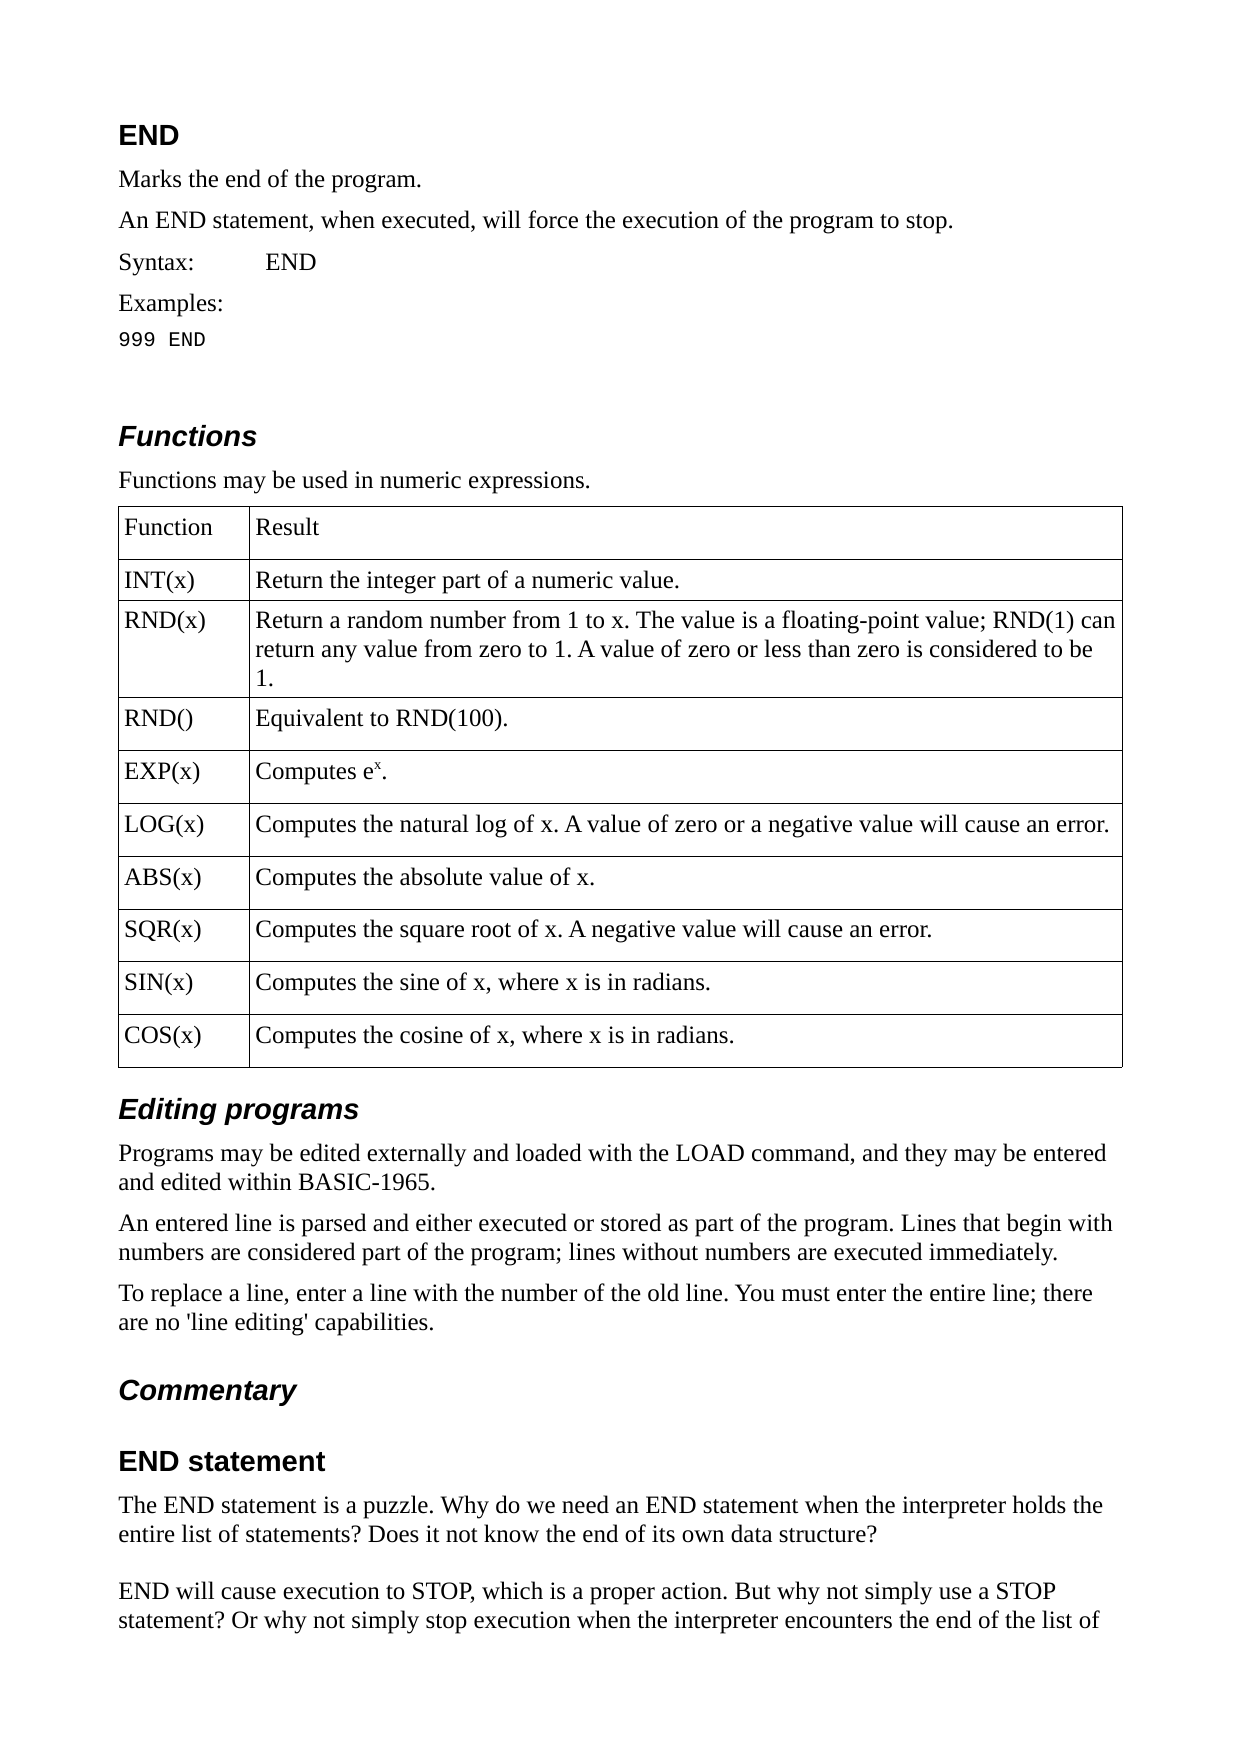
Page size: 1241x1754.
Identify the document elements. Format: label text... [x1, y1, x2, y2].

table_cell EXP(x) [119, 751, 249, 803]
text Programs may be edited externally and loaded with the LOAD command, and they may be entered and edited within BASIC-1965. [118, 1138, 1122, 1196]
subtitle Commentary [118, 1373, 1122, 1407]
subtitle END [118, 118, 1122, 152]
table_cell RND() [119, 698, 249, 750]
table_cell COS(x) [119, 1015, 249, 1067]
text Functions may be used in numeric expressions. [118, 465, 1122, 494]
text Syntax: END [118, 247, 1122, 275]
text END will cause execution to STOP, which is a proper action. But why not simply use a STOP statement? Or why not simply stop execution when the interpreter encounters the end of the list of [118, 1576, 1122, 1634]
table_header Result [250, 507, 1122, 559]
text Marks the end of the program. [118, 164, 1122, 193]
table_cell SQR(x) [119, 910, 249, 961]
table_cell Equivalent to RND(100). [250, 698, 1122, 750]
text 999 END [118, 329, 1122, 353]
table_cell Computes the cosine of x, where x is in radians. [250, 1015, 1122, 1067]
table_cell RND(x) [119, 601, 249, 697]
table_cell Computes ex. [250, 751, 1122, 803]
text An END statement, when executed, will force the execution of the program to stop. [118, 205, 1122, 234]
table_cell LOG(x) [119, 804, 249, 856]
text Examples: [118, 288, 1122, 317]
subtitle Functions [118, 419, 1122, 453]
table_cell Computes the absolute value of x. [250, 857, 1122, 908]
table_cell Computes the sine of x, where x is in radians. [250, 962, 1122, 1014]
table_cell Return a random number from 1 to x. The value is a floating-point value; RND(1) can return any value from zero to 1. A value of zero or less than zero is considered to be 1. [250, 601, 1122, 697]
table_cell Computes the natural log of x. A value of zero or a negative value will cause an error. [250, 804, 1122, 856]
text The END statement is a puzzle. Why do we need an END statement when the interpreter holds the entire list of statements? Does it not know the end of its own data structure? [118, 1490, 1122, 1548]
table_header Function [119, 507, 249, 559]
table_cell Computes the square root of x. A negative value will cause an error. [250, 910, 1122, 961]
table_cell Return the integer part of a numeric value. [250, 560, 1122, 599]
table_cell ABS(x) [119, 857, 249, 908]
subtitle END statement [118, 1444, 1122, 1478]
subtitle Editing programs [118, 1092, 1122, 1126]
text An entered line is parsed and either executed or stored as part of the program. Lines that begin with numbers are considered part of the program; lines without numbers are executed immediately. [118, 1208, 1122, 1266]
text To replace a line, enter a line with the number of the old line. You must enter the entire line; there are no 'line editing' capabilities. [118, 1278, 1122, 1336]
table_cell SIN(x) [119, 962, 249, 1014]
table_cell INT(x) [119, 560, 249, 599]
